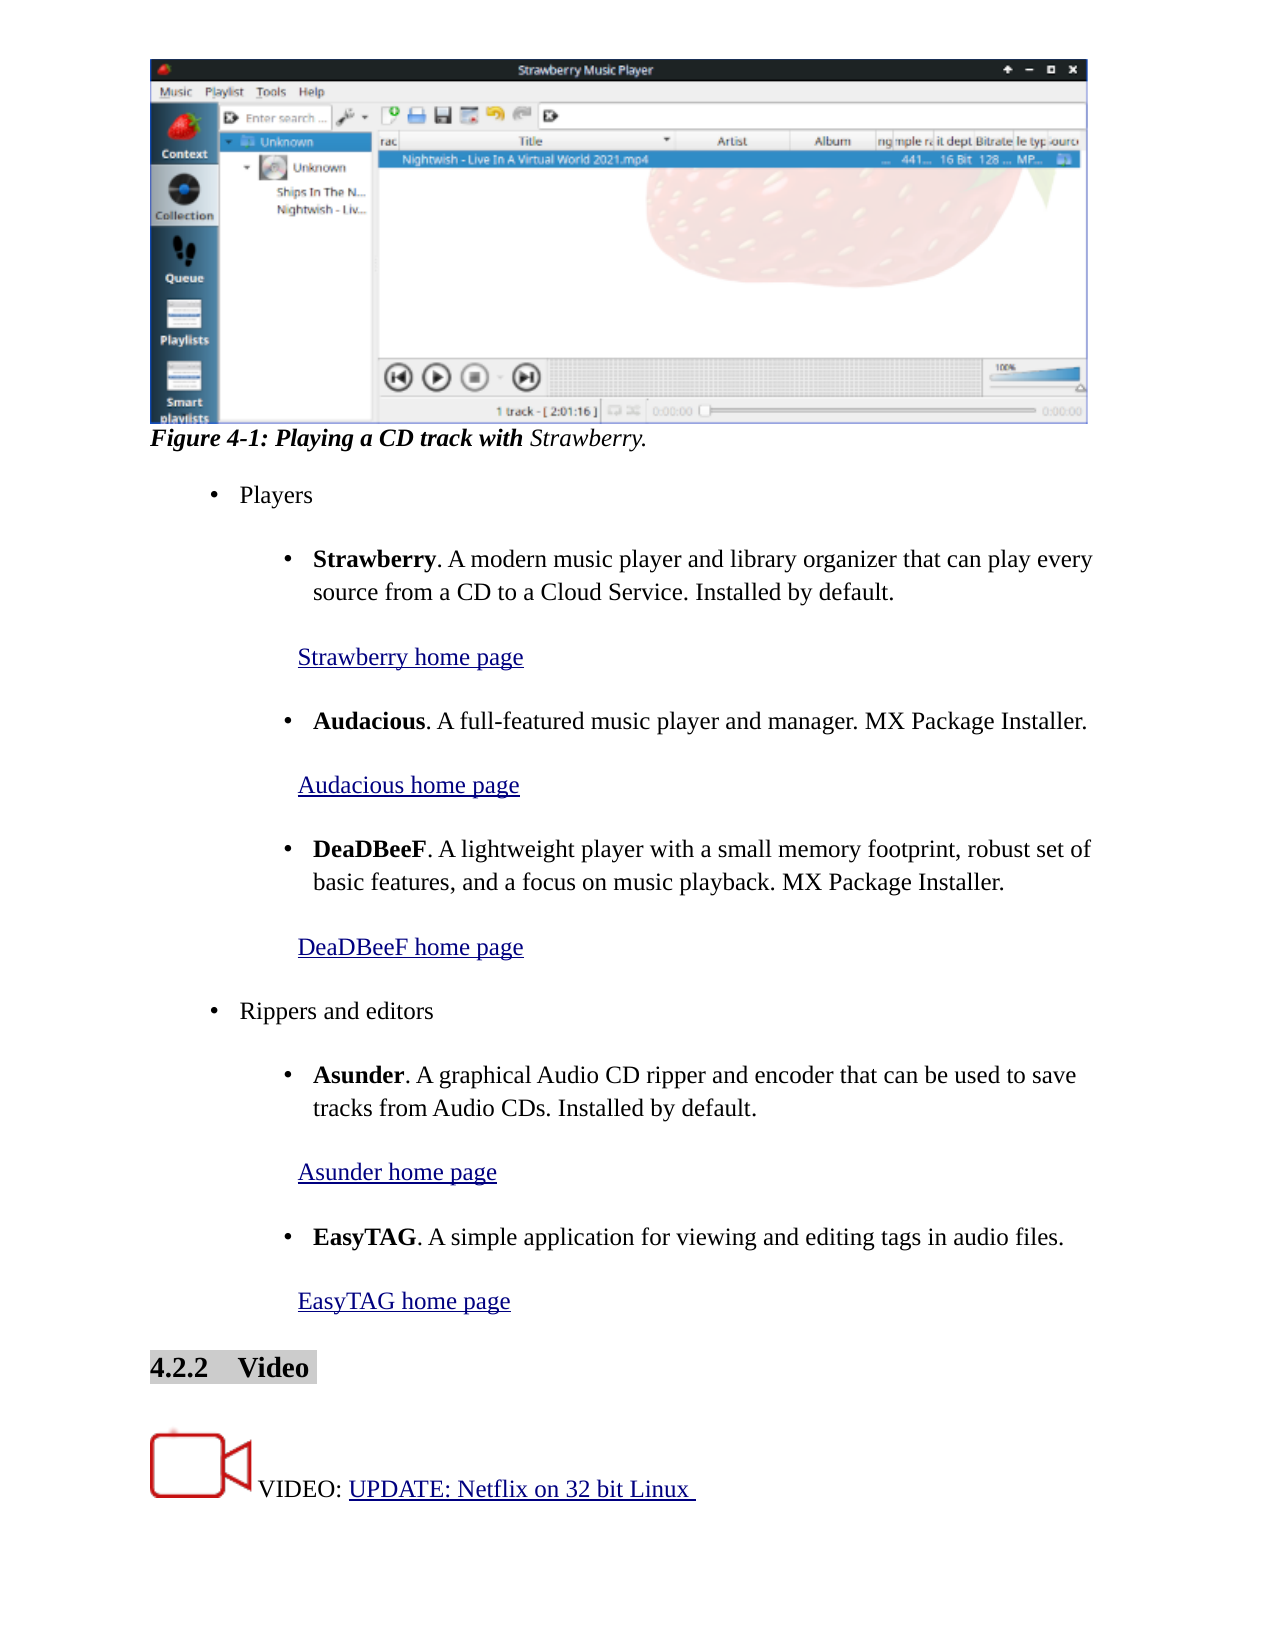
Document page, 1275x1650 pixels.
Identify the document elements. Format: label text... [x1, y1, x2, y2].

picture [150, 59, 1088, 424]
text VIDEO: UPDATE: Netflix on 32 bit Linux [150, 1415, 1125, 1503]
list Strawberry. A modern music player and library organizer that can play every source from a CD to a Cloud Service. Installed by default. [283, 544, 1109, 606]
list Players [210, 480, 1109, 509]
picture [150, 1415, 252, 1498]
list Asunder. A graphical Audio CD ripper and encoder that can be used to save tracks from Audio CDs. Installed by default. [283, 1060, 1109, 1122]
list Audacious. A full-featured music player and manager. MX Package Installer. [283, 706, 1109, 734]
list Audacious home page [268, 770, 1125, 799]
list Strawberry home page [268, 642, 1125, 670]
list Asunder home page [268, 1157, 1125, 1186]
list Rippers and editors [210, 996, 1109, 1025]
text Figure 4-1: Playing a CD track with Strawberry. [150, 424, 1125, 452]
list DeaDBeeF home page [268, 932, 1125, 960]
list DeaDBeeF. A lightweight player with a small memory footprint, robust set of basic features, and a focus on music playback. MX Package Installer. [283, 834, 1109, 896]
list EasyTAG. A simple application for viewing and editing tags in audio files. [283, 1222, 1109, 1251]
subtitle 4.2.2 Video [150, 1350, 1125, 1384]
list EasyTAG home page [268, 1286, 1125, 1315]
